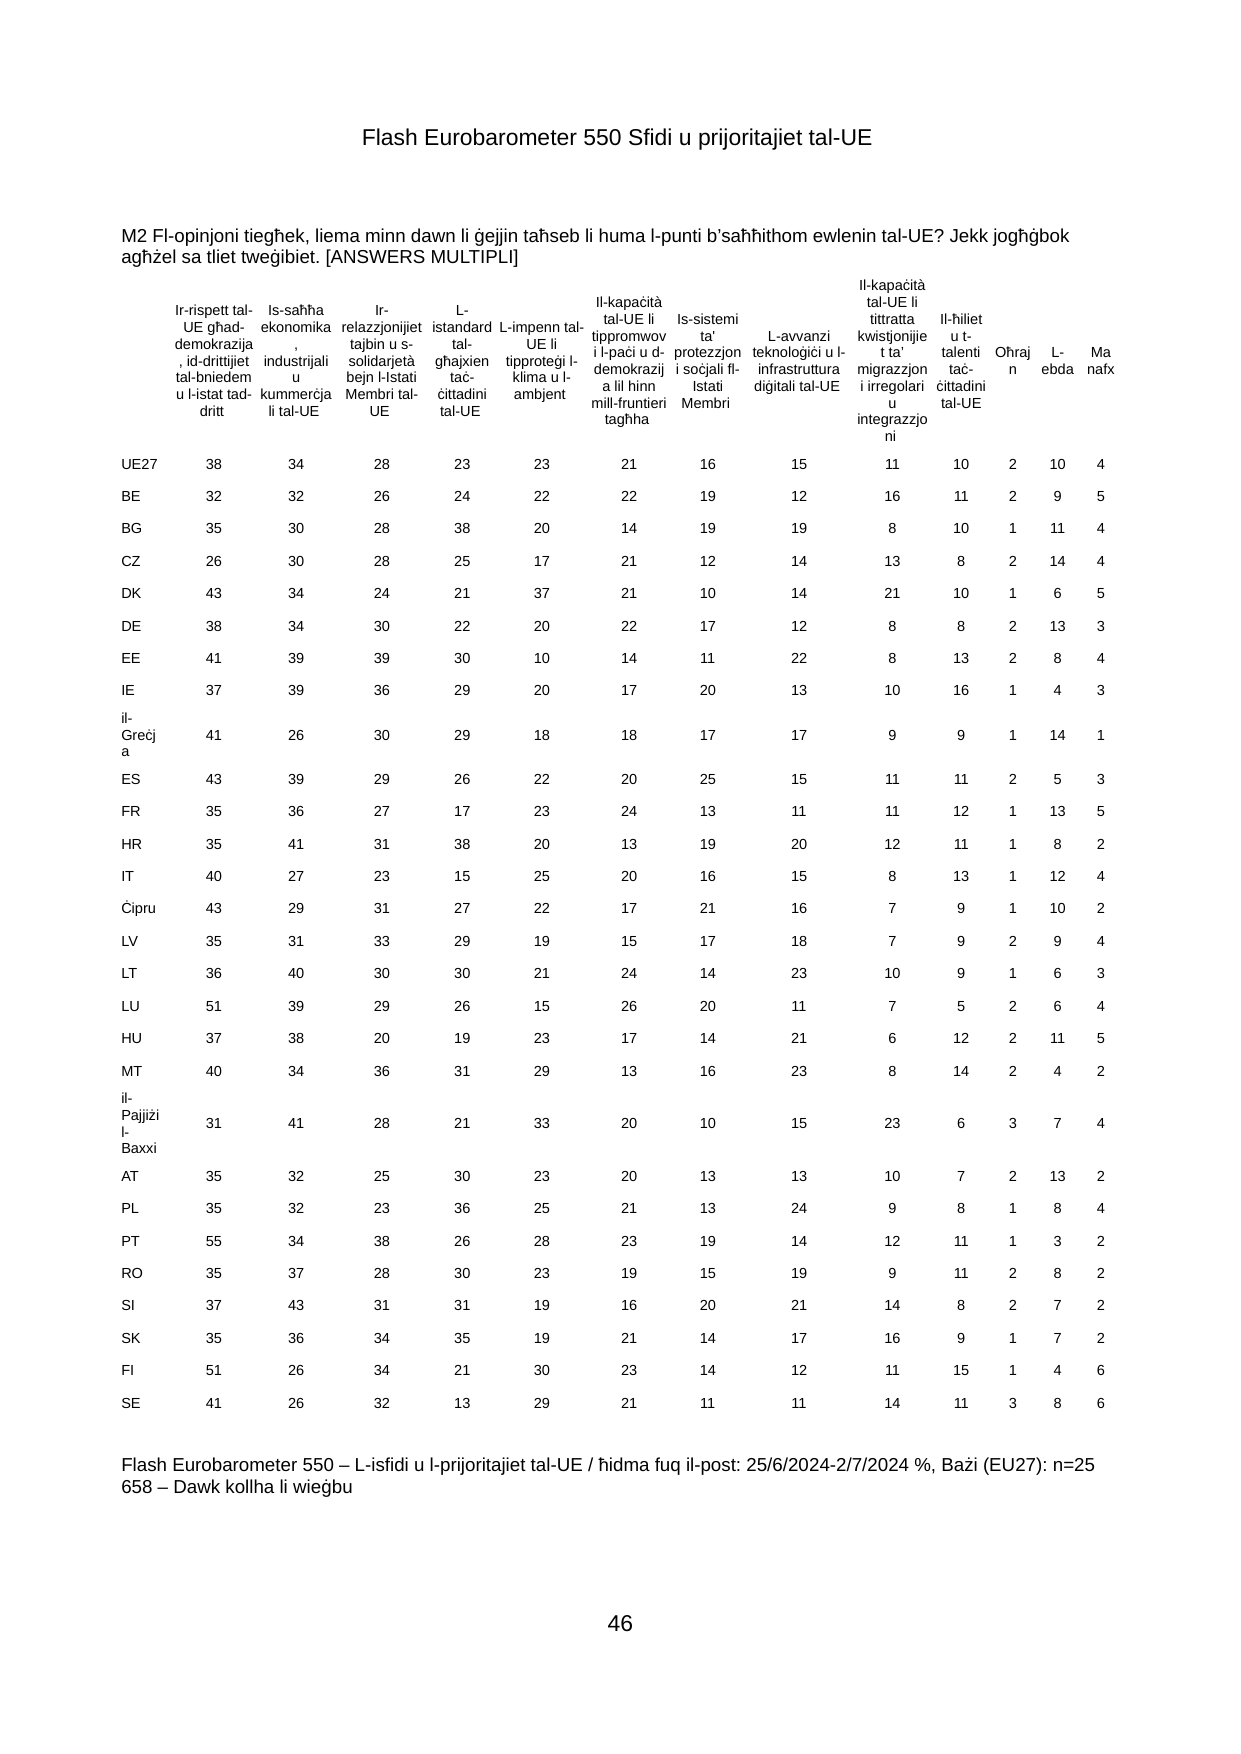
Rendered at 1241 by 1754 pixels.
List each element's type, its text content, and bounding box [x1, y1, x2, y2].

table_cell 1 [990, 577, 1036, 609]
table_cell 41 [257, 828, 334, 860]
table_cell 17 [496, 545, 588, 577]
table_cell 7 [853, 990, 932, 1022]
table_cell 32 [257, 1160, 334, 1192]
table_cell 15 [745, 763, 853, 795]
table_cell 15 [670, 1257, 745, 1289]
table_cell IE [118, 674, 163, 707]
table_cell 15 [745, 860, 853, 892]
table_cell 31 [335, 893, 428, 925]
table_cell 2 [990, 1160, 1036, 1192]
table_cell 13 [853, 545, 932, 577]
table_cell RO [118, 1257, 163, 1289]
table_cell 24 [588, 957, 670, 989]
table_cell 32 [170, 480, 257, 512]
table_cell 8 [932, 545, 990, 577]
table_cell 2 [990, 1022, 1036, 1054]
table_cell 2 [1079, 1322, 1122, 1354]
table_cell 19 [670, 480, 745, 512]
table_cell 27 [257, 860, 334, 892]
table_cell 43 [170, 577, 257, 609]
table_cell 1 [990, 707, 1036, 763]
table_cell [164, 577, 170, 609]
table_cell 24 [335, 577, 428, 609]
table_cell 2 [1079, 893, 1122, 925]
table_cell [164, 448, 170, 480]
table_cell L-avvanzi teknoloġiċi u l-infrastruttura diġitali tal-UE [745, 274, 853, 447]
table_cell 8 [932, 610, 990, 642]
table_cell 14 [670, 1022, 745, 1054]
table_cell 30 [257, 545, 334, 577]
table_cell 1 [990, 512, 1036, 545]
table_cell 11 [932, 763, 990, 795]
table_cell 13 [670, 1192, 745, 1224]
table_cell 30 [429, 642, 496, 674]
table_cell 25 [335, 1160, 428, 1192]
table_cell 51 [170, 990, 257, 1022]
table_cell 34 [257, 610, 334, 642]
table_cell 2 [990, 642, 1036, 674]
table_cell 4 [1079, 990, 1122, 1022]
table_cell 32 [335, 1386, 428, 1419]
table_cell 16 [745, 893, 853, 925]
table_cell 39 [335, 642, 428, 674]
table_cell 6 [1036, 577, 1079, 609]
table_cell Ċipru [118, 893, 163, 925]
table_cell [853, 1419, 932, 1451]
table_cell UE27 [118, 448, 163, 480]
table_cell 36 [429, 1192, 496, 1224]
table_cell 24 [429, 480, 496, 512]
table_cell [496, 1419, 588, 1451]
table_cell [164, 925, 170, 957]
table_cell 41 [170, 642, 257, 674]
table_cell il-Pajjiżi l-Baxxi [118, 1087, 163, 1160]
table_cell 13 [932, 860, 990, 892]
table_cell 12 [745, 610, 853, 642]
table_cell [164, 1257, 170, 1289]
table_cell HR [118, 828, 163, 860]
table_cell 1 [990, 674, 1036, 707]
table_cell 23 [496, 448, 588, 480]
table_cell 9 [932, 1322, 990, 1354]
table_cell 29 [335, 990, 428, 1022]
table_cell 23 [496, 1160, 588, 1192]
table_cell Il-kapaċità tal-UE li tittratta kwistjonijiet ta’ migrazzjoni irregolari u integrazzjoni [853, 274, 932, 447]
table_cell 33 [496, 1087, 588, 1160]
table_cell Is-saħħa ekonomika, industrijali u kummerċjali tal-UE [257, 274, 334, 447]
table_cell 16 [588, 1289, 670, 1322]
table_cell 11 [932, 480, 990, 512]
table_cell 13 [670, 1160, 745, 1192]
table_cell 9 [1036, 480, 1079, 512]
table_cell 14 [745, 577, 853, 609]
table_cell 9 [932, 957, 990, 989]
table_cell [745, 1419, 853, 1451]
table_cell 43 [257, 1289, 334, 1322]
table_cell 13 [1036, 610, 1079, 642]
table_cell il-Greċja [118, 707, 163, 763]
table_cell 3 [1079, 957, 1122, 989]
table_cell 5 [1079, 577, 1122, 609]
table_cell 23 [853, 1087, 932, 1160]
table_cell IT [118, 860, 163, 892]
table_cell 11 [853, 763, 932, 795]
table_cell 19 [496, 1289, 588, 1322]
table_cell 25 [496, 860, 588, 892]
table_cell 40 [170, 1054, 257, 1087]
table_cell 28 [335, 1257, 428, 1289]
table_cell 18 [588, 707, 670, 763]
table_cell 7 [1036, 1289, 1079, 1322]
table_cell 20 [496, 610, 588, 642]
table_cell [164, 828, 170, 860]
table_cell 7 [853, 925, 932, 957]
table_cell 22 [588, 480, 670, 512]
table_cell HU [118, 1022, 163, 1054]
table_cell 19 [496, 1322, 588, 1354]
table_cell 6 [932, 1087, 990, 1160]
table_cell 4 [1079, 448, 1122, 480]
table_cell 12 [932, 795, 990, 828]
table_cell 28 [335, 512, 428, 545]
table_cell 38 [429, 512, 496, 545]
table_cell 8 [853, 1054, 932, 1087]
table_cell DE [118, 610, 163, 642]
table_cell 14 [670, 1354, 745, 1386]
table_cell 9 [853, 1257, 932, 1289]
table_cell 36 [335, 674, 428, 707]
table_cell 2 [990, 925, 1036, 957]
table_cell 11 [853, 795, 932, 828]
table_cell 16 [670, 1054, 745, 1087]
table_cell 21 [853, 577, 932, 609]
table_cell [670, 1419, 745, 1451]
table_cell 11 [932, 828, 990, 860]
table_cell [164, 480, 170, 512]
table_cell 21 [429, 577, 496, 609]
table_cell SK [118, 1322, 163, 1354]
table_cell 5 [1079, 480, 1122, 512]
table_cell 20 [496, 674, 588, 707]
table_cell 6 [1079, 1386, 1122, 1419]
table_cell 28 [335, 448, 428, 480]
table_cell 31 [429, 1054, 496, 1087]
table_cell 38 [170, 610, 257, 642]
table_cell 21 [745, 1022, 853, 1054]
table_cell 1 [990, 828, 1036, 860]
table_cell 21 [588, 545, 670, 577]
table_cell 35 [170, 828, 257, 860]
table_cell 11 [1036, 1022, 1079, 1054]
table_cell 4 [1079, 1087, 1122, 1160]
table_cell 21 [429, 1354, 496, 1386]
table_cell 38 [429, 828, 496, 860]
table_cell 5 [932, 990, 990, 1022]
table_cell 17 [745, 707, 853, 763]
table_cell 6 [1036, 957, 1079, 989]
table_cell 11 [745, 1386, 853, 1419]
table_cell 12 [745, 480, 853, 512]
table_cell 38 [257, 1022, 334, 1054]
table_cell 19 [496, 925, 588, 957]
table_cell 43 [170, 763, 257, 795]
table_cell 14 [853, 1289, 932, 1322]
table_cell 36 [170, 957, 257, 989]
table_cell 38 [335, 1225, 428, 1257]
table_cell [170, 1419, 257, 1451]
table_cell [1079, 1419, 1122, 1451]
table_cell 8 [853, 860, 932, 892]
table_cell 4 [1079, 642, 1122, 674]
table_cell 23 [496, 1022, 588, 1054]
table_cell 51 [170, 1354, 257, 1386]
table_cell BE [118, 480, 163, 512]
table_cell [164, 707, 170, 763]
table_cell 20 [496, 512, 588, 545]
table_cell 6 [853, 1022, 932, 1054]
table_cell [164, 512, 170, 545]
table_cell 23 [588, 1225, 670, 1257]
table_cell 1 [990, 860, 1036, 892]
table_cell 26 [429, 763, 496, 795]
table_cell 2 [1079, 1054, 1122, 1087]
table_cell 2 [990, 1054, 1036, 1087]
table_cell 31 [429, 1289, 496, 1322]
table_cell AT [118, 1160, 163, 1192]
table_cell L-impenn tal-UE li tipproteġi l-klima u l-ambjent [496, 274, 588, 447]
table_cell 26 [429, 1225, 496, 1257]
table_cell 35 [170, 925, 257, 957]
table_cell 4 [1036, 674, 1079, 707]
table_cell 19 [588, 1257, 670, 1289]
table_cell 35 [170, 1257, 257, 1289]
table_cell 20 [588, 1087, 670, 1160]
table_cell 8 [1036, 1386, 1079, 1419]
table_cell 25 [496, 1192, 588, 1224]
table_cell 1 [990, 1354, 1036, 1386]
table_cell 20 [335, 1022, 428, 1054]
table_cell [164, 763, 170, 795]
table_cell [335, 1419, 428, 1451]
table_cell [164, 1054, 170, 1087]
table_cell [164, 1354, 170, 1386]
table_cell FI [118, 1354, 163, 1386]
table_cell 2 [990, 990, 1036, 1022]
table_cell DK [118, 577, 163, 609]
table_cell 11 [853, 448, 932, 480]
table_cell 16 [670, 860, 745, 892]
table_cell 39 [257, 990, 334, 1022]
table_cell 10 [853, 674, 932, 707]
table_cell 1 [990, 1225, 1036, 1257]
table_cell 14 [1036, 707, 1079, 763]
table_cell CZ [118, 545, 163, 577]
table_cell [164, 1386, 170, 1419]
table_cell 32 [257, 1192, 334, 1224]
table_cell 37 [170, 1022, 257, 1054]
table_cell 17 [588, 893, 670, 925]
table_cell 21 [588, 448, 670, 480]
table_cell 5 [1036, 763, 1079, 795]
table_cell Il-ħiliet u t-talenti taċ-ċittadini tal-UE [932, 274, 990, 447]
table_cell [164, 274, 170, 447]
table_cell 17 [670, 925, 745, 957]
table_cell L-ebda [1036, 274, 1079, 447]
table_cell 8 [932, 1192, 990, 1224]
table_cell 13 [932, 642, 990, 674]
table_cell 13 [429, 1386, 496, 1419]
table_cell 13 [588, 1054, 670, 1087]
table_cell 16 [853, 1322, 932, 1354]
table_cell 10 [1036, 893, 1079, 925]
table_cell 20 [496, 828, 588, 860]
table_cell 3 [1079, 674, 1122, 707]
table_cell 8 [1036, 1257, 1079, 1289]
table_cell 2 [990, 763, 1036, 795]
table_cell FR [118, 795, 163, 828]
table_cell 25 [670, 763, 745, 795]
table_cell 23 [588, 1354, 670, 1386]
table_cell 14 [588, 642, 670, 674]
table_cell [164, 893, 170, 925]
table_cell 17 [745, 1322, 853, 1354]
table_cell 16 [670, 448, 745, 480]
table_cell 30 [429, 1160, 496, 1192]
table_cell 35 [170, 1322, 257, 1354]
table_cell LU [118, 990, 163, 1022]
table_cell 30 [257, 512, 334, 545]
table_cell 11 [932, 1257, 990, 1289]
table_cell 21 [496, 957, 588, 989]
table_cell 19 [670, 828, 745, 860]
table_cell [164, 860, 170, 892]
table_cell 10 [670, 577, 745, 609]
table_cell [164, 1419, 170, 1451]
table_cell 13 [745, 1160, 853, 1192]
table_cell 17 [670, 610, 745, 642]
table_cell 11 [932, 1386, 990, 1419]
table_header M2 Fl-opinjoni tiegħek, liema minn dawn li ġejjin taħseb li huma l-punti b’saħħithom ewlenin tal-UE? Jekk jogħġbok agħżel sa tliet tweġibiet. [ANSWERS MULTIPLI] [118, 218, 1122, 274]
table_cell [588, 1419, 670, 1451]
table_cell 26 [257, 1386, 334, 1419]
table_cell 37 [170, 1289, 257, 1322]
table_cell 3 [1079, 610, 1122, 642]
table_cell 1 [990, 1322, 1036, 1354]
table_cell 14 [745, 1225, 853, 1257]
table_cell 15 [429, 860, 496, 892]
table_cell 41 [170, 707, 257, 763]
table_cell 15 [745, 448, 853, 480]
table_cell 30 [335, 707, 428, 763]
table_cell 23 [745, 957, 853, 989]
table_cell Ir-rispett tal-UE għad-demokrazija, id-drittijiet tal-bniedem u l-istat tad-dritt [170, 274, 257, 447]
table_cell 28 [496, 1225, 588, 1257]
table_cell 30 [335, 610, 428, 642]
table_cell 26 [257, 707, 334, 763]
table_cell 41 [257, 1087, 334, 1160]
table_cell 4 [1079, 545, 1122, 577]
table_cell [1036, 1419, 1079, 1451]
table_cell 28 [335, 545, 428, 577]
table_cell 29 [496, 1386, 588, 1419]
table_cell [164, 795, 170, 828]
table_cell [932, 1419, 990, 1451]
table_cell 39 [257, 674, 334, 707]
table_cell 11 [745, 795, 853, 828]
table_cell [164, 545, 170, 577]
table_cell 16 [932, 674, 990, 707]
table_cell PT [118, 1225, 163, 1257]
table_cell 12 [1036, 860, 1079, 892]
table_cell 21 [745, 1289, 853, 1322]
table_cell 24 [745, 1192, 853, 1224]
table_cell 9 [932, 925, 990, 957]
table_cell 9 [1036, 925, 1079, 957]
table_cell 40 [257, 957, 334, 989]
table_cell [164, 1225, 170, 1257]
table_cell Flash Eurobarometer 550 – L-isfidi u l-prijoritajiet tal-UE / ħidma fuq il-post: 25/6/2024-2/7/2024 %, Bażi (EU27): n=25 658 – Dawk kollha li wieġbu [118, 1451, 1122, 1500]
table_cell 30 [335, 957, 428, 989]
table_cell 28 [335, 1087, 428, 1160]
table_cell 43 [170, 893, 257, 925]
table_cell 11 [670, 1386, 745, 1419]
table_cell 13 [588, 828, 670, 860]
table_cell 35 [170, 795, 257, 828]
table_cell [164, 1022, 170, 1054]
table_cell Ir-relazzjonijiet tajbin u s-solidarjetà bejn l-Istati Membri tal-UE [335, 274, 428, 447]
table_cell 12 [853, 828, 932, 860]
table_cell 11 [670, 642, 745, 674]
table_cell 1 [990, 957, 1036, 989]
table_cell Il-kapaċità tal-UE li tippromwovi l-paċi u d-demokrazija lil hinn mill-fruntieri tagħha [588, 274, 670, 447]
table_cell 9 [932, 707, 990, 763]
table_cell 2 [990, 480, 1036, 512]
table_cell 20 [670, 674, 745, 707]
table_cell 20 [588, 1160, 670, 1192]
table_cell 8 [853, 610, 932, 642]
table_cell 3 [990, 1087, 1036, 1160]
table_cell 1 [990, 795, 1036, 828]
table_cell 31 [257, 925, 334, 957]
table_cell 20 [588, 763, 670, 795]
table_cell 31 [335, 1289, 428, 1322]
table_cell 19 [670, 1225, 745, 1257]
table_cell 17 [588, 1022, 670, 1054]
table_cell 15 [496, 990, 588, 1022]
table_cell 12 [670, 545, 745, 577]
table_cell 34 [257, 448, 334, 480]
table_cell 14 [588, 512, 670, 545]
table_cell PL [118, 1192, 163, 1224]
table_cell 10 [932, 512, 990, 545]
table_cell 22 [588, 610, 670, 642]
table_cell 17 [588, 674, 670, 707]
table_cell [118, 274, 163, 447]
table_cell SI [118, 1289, 163, 1322]
table_cell 39 [257, 763, 334, 795]
table_cell 21 [588, 1192, 670, 1224]
table_cell 11 [853, 1354, 932, 1386]
table_cell 2 [990, 545, 1036, 577]
table_cell [429, 1419, 496, 1451]
table_cell 7 [932, 1160, 990, 1192]
table_cell 37 [496, 577, 588, 609]
table_cell 12 [932, 1022, 990, 1054]
table_cell Ma nafx [1079, 274, 1122, 447]
table_cell 13 [745, 674, 853, 707]
table_cell 12 [853, 1225, 932, 1257]
table_cell 10 [853, 1160, 932, 1192]
table_cell 41 [170, 1386, 257, 1419]
table_cell [164, 1192, 170, 1224]
table_cell 18 [745, 925, 853, 957]
table_cell 20 [588, 860, 670, 892]
table_cell 10 [496, 642, 588, 674]
table_cell 39 [257, 642, 334, 674]
table_cell 26 [335, 480, 428, 512]
table_cell 10 [1036, 448, 1079, 480]
table_cell 13 [1036, 795, 1079, 828]
table_cell 3 [990, 1386, 1036, 1419]
table_cell 19 [745, 512, 853, 545]
table_cell 37 [257, 1257, 334, 1289]
table_cell 5 [1079, 795, 1122, 828]
table_cell 1 [1079, 707, 1122, 763]
table_cell 29 [257, 893, 334, 925]
table_cell 2 [990, 1289, 1036, 1322]
table_cell 29 [429, 925, 496, 957]
table_cell 26 [170, 545, 257, 577]
table_cell 23 [745, 1054, 853, 1087]
table_cell 34 [335, 1354, 428, 1386]
table_cell 10 [853, 957, 932, 989]
table_cell 11 [1036, 512, 1079, 545]
table_cell 22 [745, 642, 853, 674]
table_cell 13 [1036, 1160, 1079, 1192]
table_cell 25 [429, 545, 496, 577]
table_cell 32 [257, 480, 334, 512]
table_cell 35 [170, 512, 257, 545]
table_cell 26 [429, 990, 496, 1022]
table_cell 36 [257, 1322, 334, 1354]
table_cell 19 [429, 1022, 496, 1054]
table_cell 21 [670, 893, 745, 925]
table_cell 26 [257, 1354, 334, 1386]
table_cell BG [118, 512, 163, 545]
table_cell 19 [670, 512, 745, 545]
table_cell 12 [745, 1354, 853, 1386]
table_cell 20 [745, 828, 853, 860]
table_cell 22 [429, 610, 496, 642]
table_cell 37 [170, 674, 257, 707]
table_cell 29 [496, 1054, 588, 1087]
table_cell 36 [335, 1054, 428, 1087]
table_cell 10 [932, 448, 990, 480]
table_cell 21 [588, 577, 670, 609]
table_cell 7 [1036, 1087, 1079, 1160]
table_cell LV [118, 925, 163, 957]
table_cell 29 [429, 674, 496, 707]
table_cell 9 [853, 707, 932, 763]
table_cell 31 [335, 828, 428, 860]
table_cell 29 [429, 707, 496, 763]
table_cell 11 [932, 1225, 990, 1257]
table_cell 2 [990, 1257, 1036, 1289]
table_cell [164, 674, 170, 707]
table_cell [257, 1419, 334, 1451]
table_cell 2 [990, 610, 1036, 642]
table_cell 5 [1079, 1022, 1122, 1054]
table_cell LT [118, 957, 163, 989]
table_cell 19 [745, 1257, 853, 1289]
table_cell 24 [588, 795, 670, 828]
table_cell 15 [932, 1354, 990, 1386]
table_cell 34 [257, 1054, 334, 1087]
table_cell 23 [429, 448, 496, 480]
table_cell 30 [429, 957, 496, 989]
table_cell 2 [1079, 1257, 1122, 1289]
table_cell 21 [588, 1322, 670, 1354]
table_cell 15 [745, 1087, 853, 1160]
table_cell 20 [670, 1289, 745, 1322]
table_cell [164, 957, 170, 989]
table_cell 21 [588, 1386, 670, 1419]
table_cell 26 [588, 990, 670, 1022]
table_cell 35 [429, 1322, 496, 1354]
table_cell 20 [670, 990, 745, 1022]
table_cell 4 [1079, 1192, 1122, 1224]
table_cell [164, 1289, 170, 1322]
table_cell 10 [932, 577, 990, 609]
table_cell 3 [1036, 1225, 1079, 1257]
table_cell 8 [932, 1289, 990, 1322]
table_cell 22 [496, 763, 588, 795]
table_cell 2 [1079, 1160, 1122, 1192]
table_cell 35 [170, 1192, 257, 1224]
table_cell 27 [429, 893, 496, 925]
table_cell MT [118, 1054, 163, 1087]
table_cell 23 [496, 1257, 588, 1289]
table_cell 22 [496, 893, 588, 925]
table_cell 8 [1036, 642, 1079, 674]
table_cell 9 [853, 1192, 932, 1224]
table_cell 8 [1036, 1192, 1079, 1224]
table_cell 15 [588, 925, 670, 957]
table_cell 36 [257, 795, 334, 828]
table_cell 23 [335, 1192, 428, 1224]
table_cell 29 [335, 763, 428, 795]
table_cell 34 [257, 1225, 334, 1257]
table_cell [990, 1419, 1036, 1451]
table_cell EE [118, 642, 163, 674]
table_cell 4 [1079, 512, 1122, 545]
table_cell 8 [1036, 828, 1079, 860]
table_cell 33 [335, 925, 428, 957]
table_cell [164, 1087, 170, 1160]
table_cell 34 [335, 1322, 428, 1354]
table_cell [118, 1419, 163, 1451]
table_cell [164, 990, 170, 1022]
table_cell 10 [670, 1087, 745, 1160]
table_cell 4 [1079, 925, 1122, 957]
table_cell 1 [990, 893, 1036, 925]
table_cell 16 [853, 480, 932, 512]
table_cell 17 [670, 707, 745, 763]
table_cell 1 [990, 1192, 1036, 1224]
table_cell 55 [170, 1225, 257, 1257]
table_cell SE [118, 1386, 163, 1419]
table_cell [164, 1322, 170, 1354]
table_cell 14 [670, 957, 745, 989]
table_cell 6 [1036, 990, 1079, 1022]
table_cell 3 [1079, 763, 1122, 795]
table_cell 23 [496, 795, 588, 828]
table_cell 8 [853, 512, 932, 545]
table_cell 17 [429, 795, 496, 828]
table_cell 2 [1079, 828, 1122, 860]
table_cell [164, 1160, 170, 1192]
table_cell 6 [1079, 1354, 1122, 1386]
table_cell 40 [170, 860, 257, 892]
table_cell 34 [257, 577, 334, 609]
table_cell 14 [745, 545, 853, 577]
table_cell 4 [1036, 1054, 1079, 1087]
table_cell 14 [853, 1386, 932, 1419]
table_cell 4 [1079, 860, 1122, 892]
table_cell 8 [853, 642, 932, 674]
table_cell Is-sistemi ta' protezzjoni soċjali fl-Istati Membri [670, 274, 745, 447]
table_cell ES [118, 763, 163, 795]
table_cell 2 [1079, 1289, 1122, 1322]
table_cell 23 [335, 860, 428, 892]
table_cell 21 [429, 1087, 496, 1160]
table_cell 31 [170, 1087, 257, 1160]
table_cell 2 [1079, 1225, 1122, 1257]
table_cell 27 [335, 795, 428, 828]
table_cell 22 [496, 480, 588, 512]
table_cell 14 [670, 1322, 745, 1354]
table_cell 7 [1036, 1322, 1079, 1354]
table_cell 18 [496, 707, 588, 763]
table_cell 14 [1036, 545, 1079, 577]
table_cell Oħrajn [990, 274, 1036, 447]
table_cell 2 [990, 448, 1036, 480]
table_cell 38 [170, 448, 257, 480]
table_cell 13 [670, 795, 745, 828]
table_cell [164, 610, 170, 642]
table_cell [164, 642, 170, 674]
table_cell 7 [853, 893, 932, 925]
table_cell 11 [745, 990, 853, 1022]
table_cell L-istandard tal-għajxien taċ-ċittadini tal-UE [429, 274, 496, 447]
table_cell 30 [429, 1257, 496, 1289]
table_cell 30 [496, 1354, 588, 1386]
table_cell 4 [1036, 1354, 1079, 1386]
table_cell 9 [932, 893, 990, 925]
table_cell 35 [170, 1160, 257, 1192]
table_cell 14 [932, 1054, 990, 1087]
